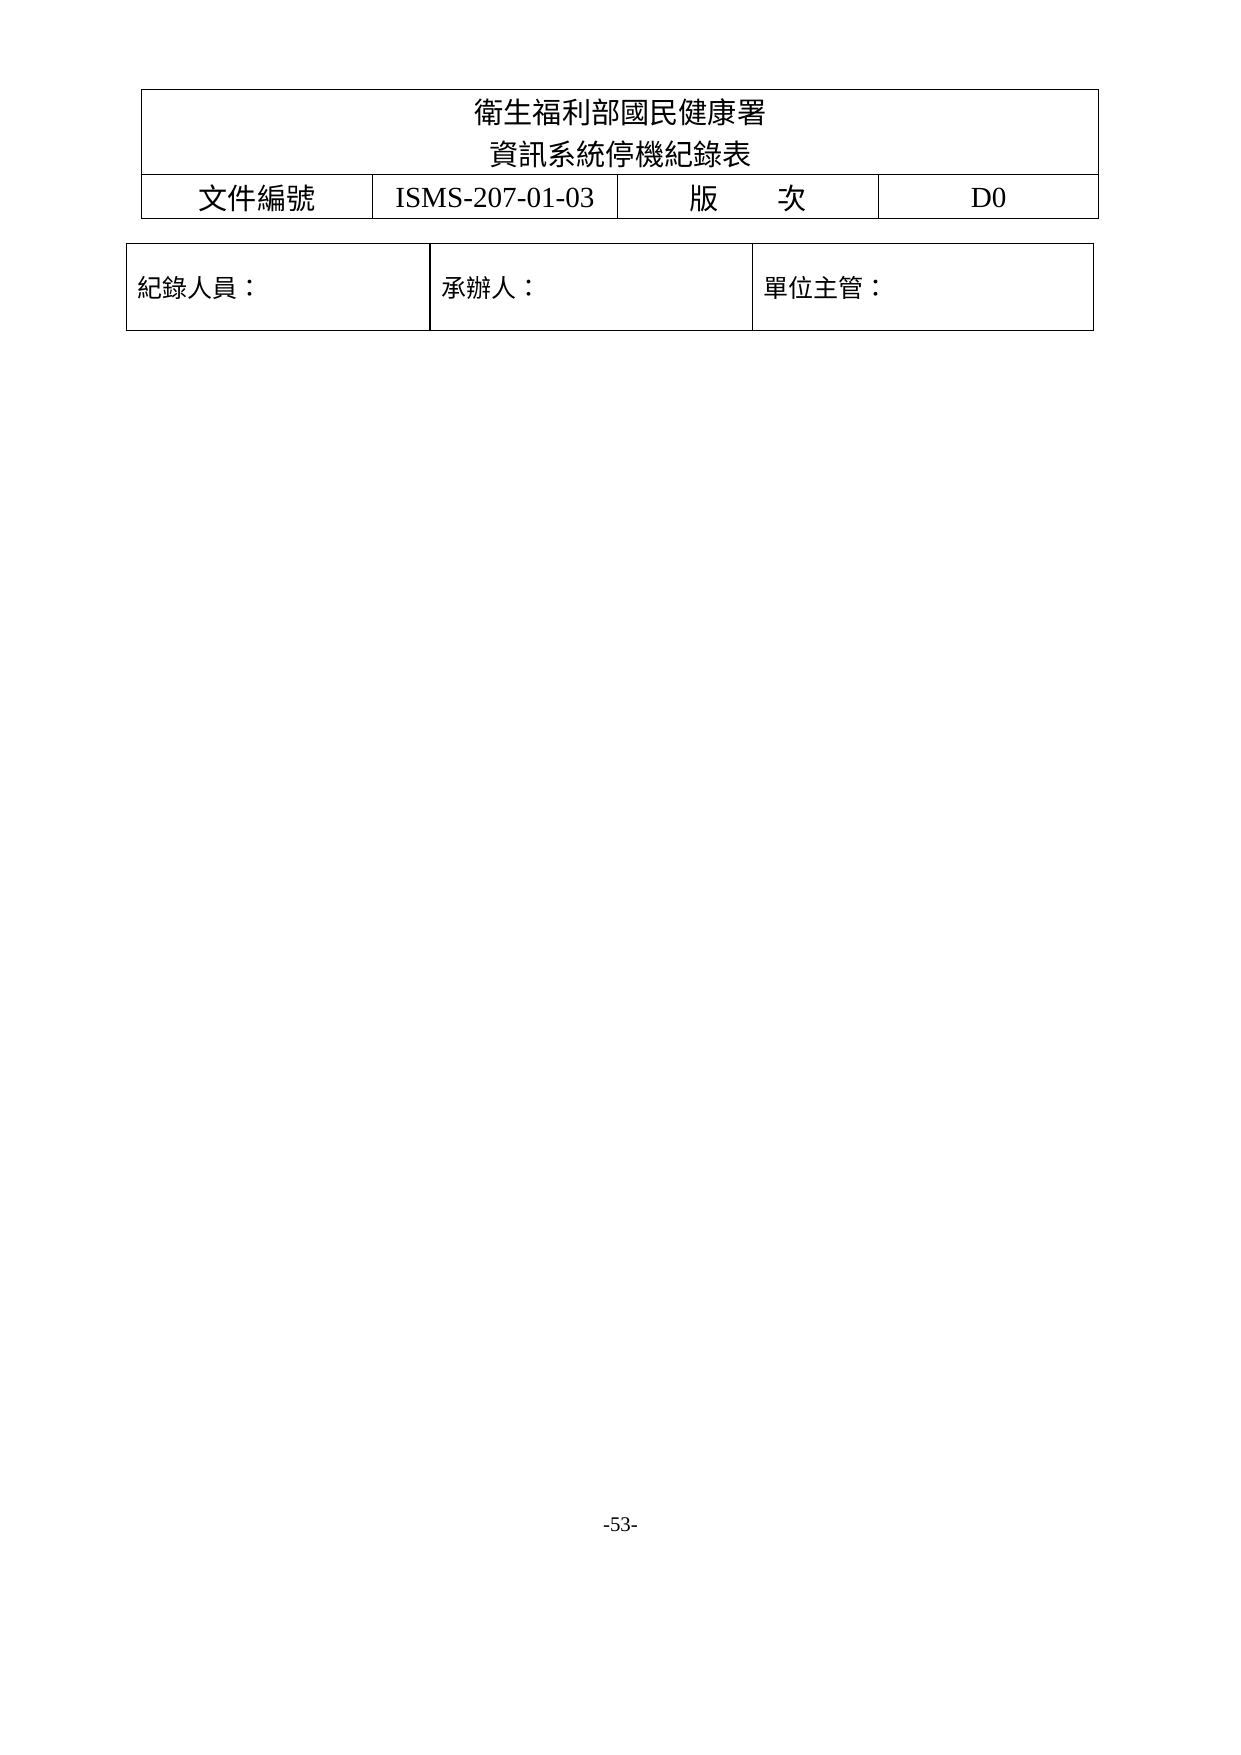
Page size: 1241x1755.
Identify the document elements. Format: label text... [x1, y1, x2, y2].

table_cell 承辦人： [431, 244, 752, 330]
table_cell 單位主管： [753, 244, 1093, 330]
table_cell 紀錄人員： [127, 244, 429, 330]
